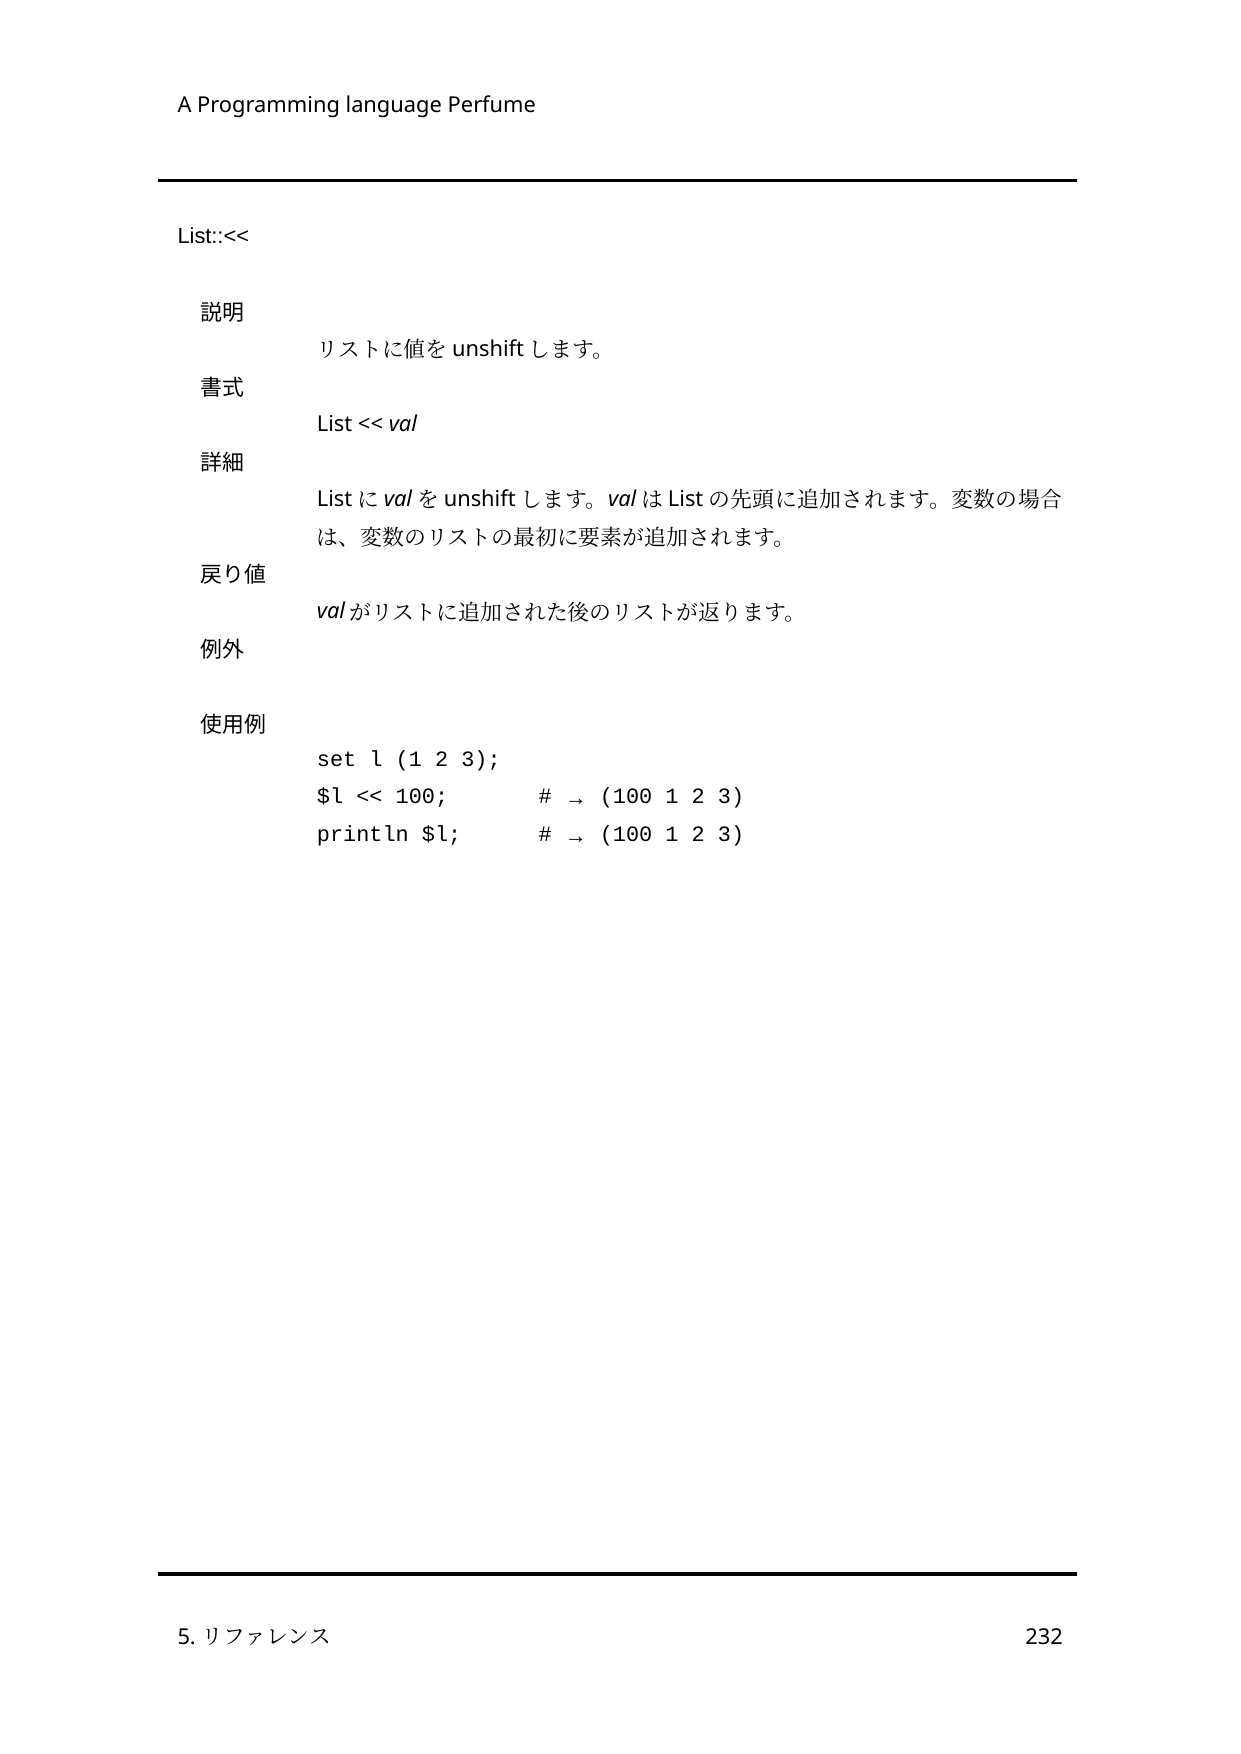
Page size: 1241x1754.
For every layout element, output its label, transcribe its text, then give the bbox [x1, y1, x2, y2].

table_cell [317, 629, 1063, 704]
table_cell valがリストに追加された後のリストが返ります。 [317, 554, 1063, 629]
table_header 説明 [200, 292, 317, 367]
table_cell List << val [317, 367, 1063, 442]
table_cell Listにvalをunshiftします。valはListの先頭に追加されます。変数の場合は、変数のリストの最初に要素が追加されます。 [317, 442, 1063, 554]
table_cell 例外 [200, 629, 317, 704]
table_header リストに値をunshiftします。 [317, 292, 1063, 367]
table_cell 書式 [200, 367, 317, 442]
table_cell set l (1 2 3); $l << 100; # → (100 1 2 3) println $l; # → (100 1 2 3) [317, 704, 1063, 854]
table_cell 戻り値 [200, 554, 317, 629]
table_cell 使用例 [200, 704, 317, 854]
subtitle List::<< [177, 217, 1063, 254]
table_cell 詳細 [200, 442, 317, 554]
